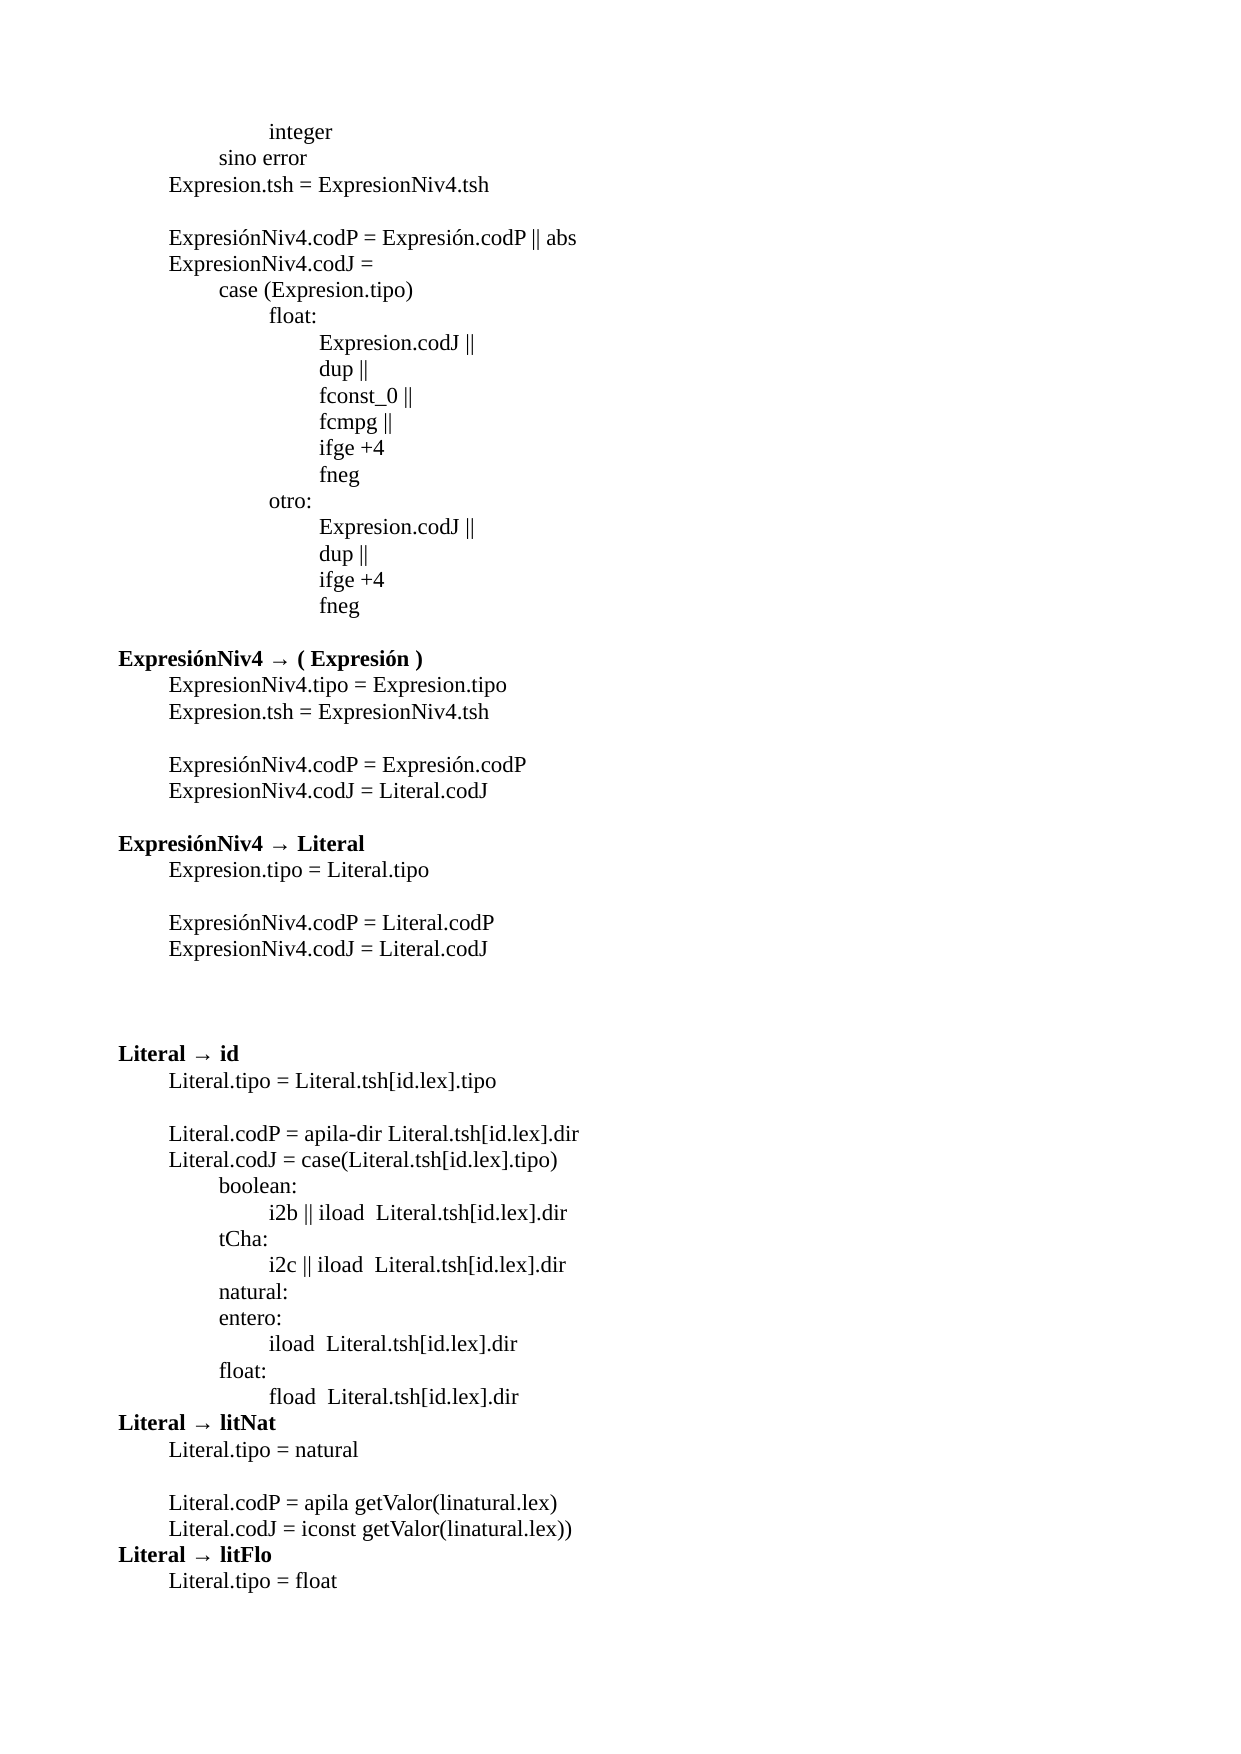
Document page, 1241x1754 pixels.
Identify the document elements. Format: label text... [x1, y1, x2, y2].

text Literal.codP = apila-dir Literal.tsh[id.lex].dir [118, 1119, 1122, 1146]
text fneg [118, 592, 1122, 619]
text float: [118, 303, 1122, 329]
text otro: [118, 487, 1122, 513]
text tCha: [118, 1225, 1122, 1251]
text ifge +4 [118, 566, 1122, 592]
text Expresion.codJ || [118, 329, 1122, 355]
text fcmpg || [118, 408, 1122, 434]
text Literal → litNat [118, 1409, 1122, 1436]
text Literal.codJ = iconst getValor(linatural.lex)) [118, 1515, 1122, 1541]
text i2b || iload Literal.tsh[id.lex].dir [118, 1199, 1122, 1225]
text ExpresiónNiv4.codP = Literal.codP [118, 909, 1122, 935]
text ifge +4 [118, 434, 1122, 461]
text fconst_0 || [118, 382, 1122, 408]
text fneg [118, 461, 1122, 487]
text Literal.tipo = natural [118, 1436, 1122, 1462]
text integer [118, 118, 1122, 144]
text Literal.codJ = case(Literal.tsh[id.lex].tipo) [118, 1146, 1122, 1172]
text ExpresiónNiv4.codP = Expresión.codP || abs [118, 223, 1122, 250]
text Literal.tipo = Literal.tsh[id.lex].tipo [118, 1067, 1122, 1093]
text Expresion.tipo = Literal.tipo [118, 856, 1122, 882]
text ExpresionNiv4.codJ = [118, 250, 1122, 276]
text dup || [118, 355, 1122, 382]
text float: [118, 1357, 1122, 1383]
text Expresion.tsh = ExpresionNiv4.tsh [118, 698, 1122, 724]
text dup || [118, 540, 1122, 566]
text ExpresiónNiv4 → ( Expresión ) [118, 645, 1122, 672]
text ExpresiónNiv4.codP = Expresión.codP [118, 751, 1122, 777]
text Literal.codP = apila getValor(linatural.lex) [118, 1488, 1122, 1515]
text ExpresiónNiv4 → Literal [118, 830, 1122, 856]
text sino error [118, 144, 1122, 171]
text natural: [118, 1278, 1122, 1304]
text boolean: [118, 1172, 1122, 1199]
text ExpresionNiv4.codJ = Literal.codJ [118, 777, 1122, 803]
text Expresion.codJ || [118, 513, 1122, 540]
text entero: [118, 1304, 1122, 1330]
text fload Literal.tsh[id.lex].dir [118, 1383, 1122, 1409]
text Literal → litFlo [118, 1541, 1122, 1568]
text Literal → id [118, 1041, 1122, 1067]
text case (Expresion.tipo) [118, 276, 1122, 303]
text Expresion.tsh = ExpresionNiv4.tsh [118, 171, 1122, 197]
text ExpresionNiv4.tipo = Expresion.tipo [118, 672, 1122, 698]
text iload Literal.tsh[id.lex].dir [118, 1330, 1122, 1357]
text ExpresionNiv4.codJ = Literal.codJ [118, 935, 1122, 961]
text Literal.tipo = float [118, 1568, 1122, 1594]
text i2c || iload Literal.tsh[id.lex].dir [118, 1251, 1122, 1278]
